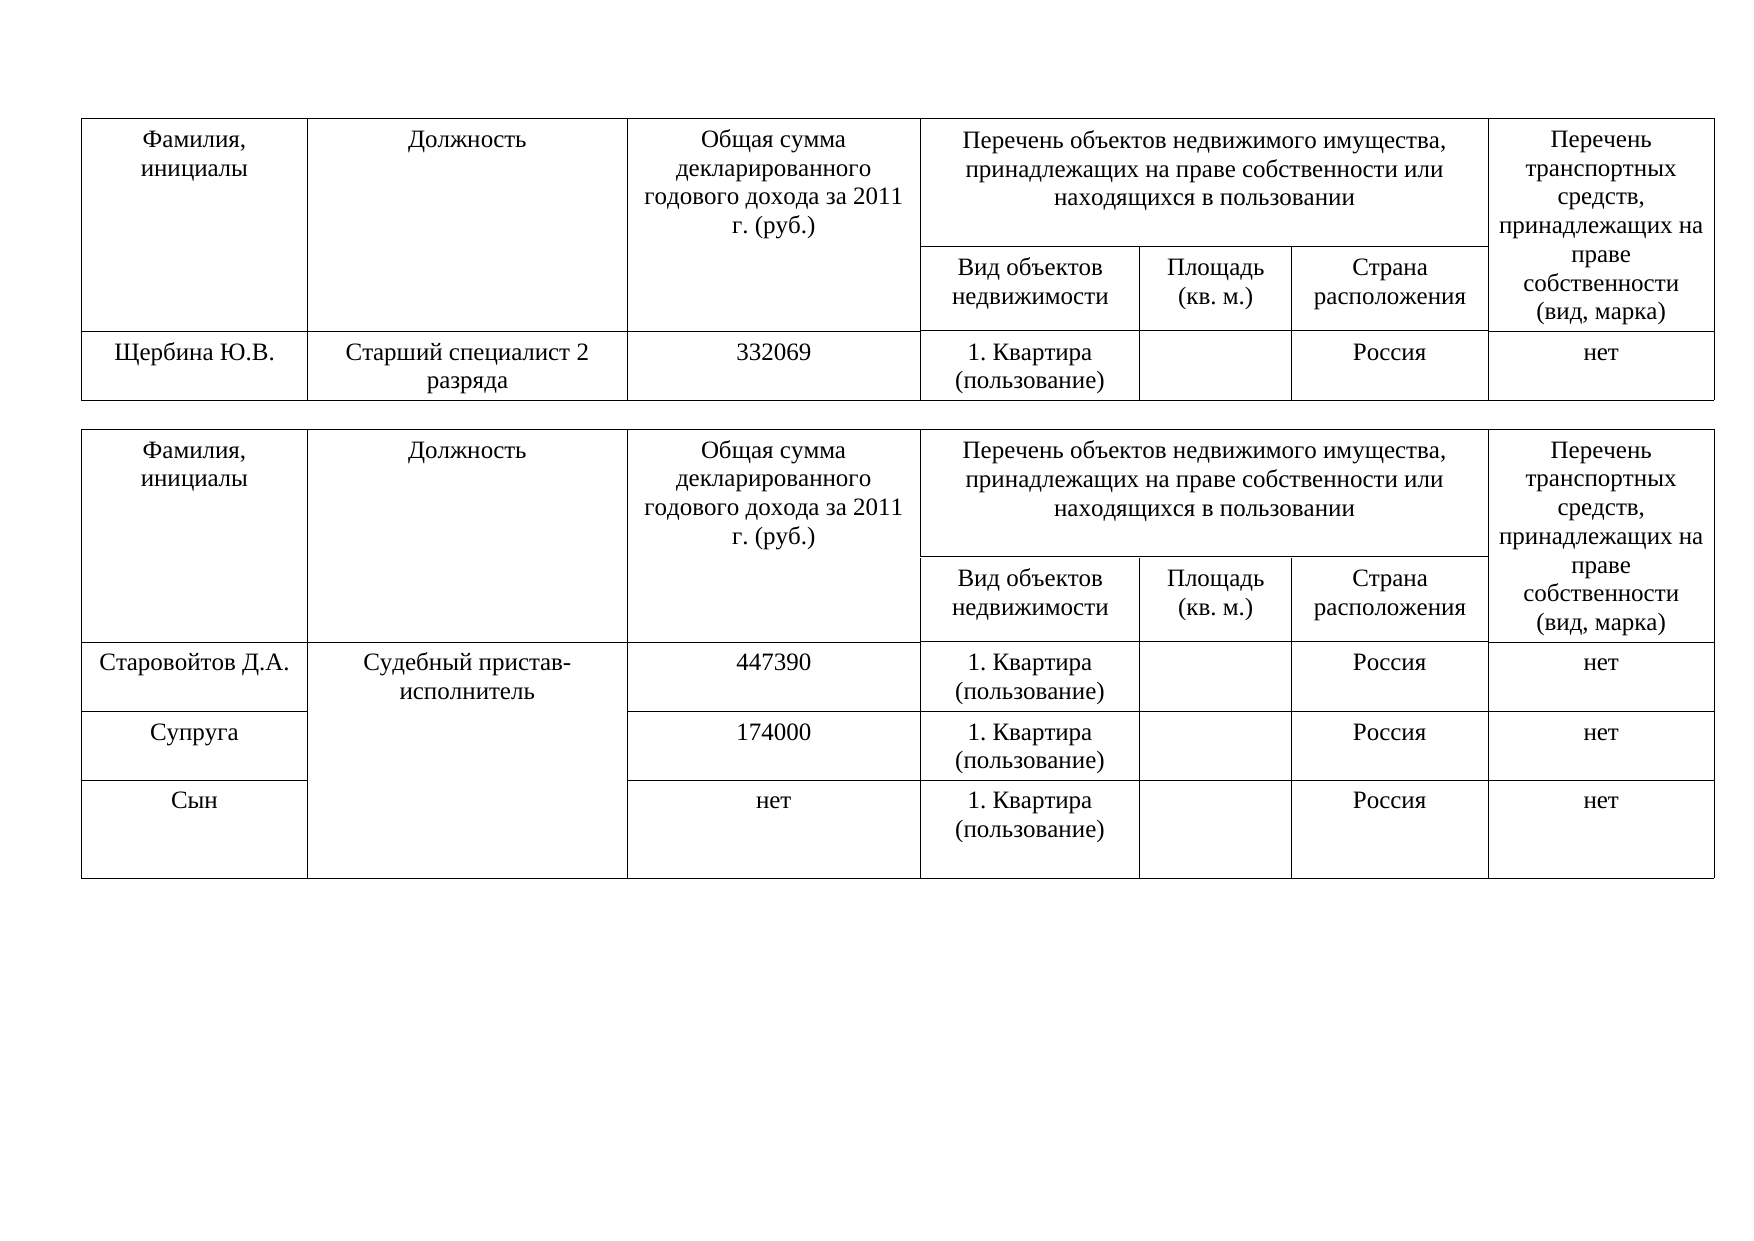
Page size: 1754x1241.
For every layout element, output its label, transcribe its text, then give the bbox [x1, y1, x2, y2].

table_cell [1140, 712, 1291, 780]
table_header Перечень объектов недвижимого имущества, принадлежащих на праве собственности или находящихся в пользовании [921, 119, 1488, 246]
table_cell нет [1489, 332, 1714, 400]
table_header Перечень объектов недвижимого имущества, принадлежащих на праве собственности или находящихся в пользовании [921, 430, 1488, 556]
table_cell Страна расположения [1292, 247, 1488, 330]
table_cell Вид объектов недвижимости [921, 558, 1139, 641]
table_cell Старовойтов Д.А. [82, 643, 307, 711]
table_cell [1140, 331, 1291, 400]
table_cell Россия [1292, 712, 1488, 780]
table_cell нет [1489, 712, 1714, 780]
table_header Общая сумма декларированного годового дохода за 2011 г. (руб.) [628, 430, 920, 642]
table_cell Сын [82, 781, 307, 878]
table_cell 1. Квартира (пользование) [921, 642, 1139, 711]
table_cell 1. Квартира (пользование) [921, 712, 1139, 780]
table_cell Судебный пристав-исполнитель [308, 643, 627, 878]
table_cell 174000 [628, 712, 920, 780]
table_cell [1140, 642, 1291, 711]
table_cell нет [1489, 781, 1714, 878]
table_header Перечень транспортных средств, принадлежащих на праве собственности (вид, марка) [1489, 430, 1714, 642]
table_cell Россия [1292, 331, 1488, 400]
table_cell 1. Квартира (пользование) [921, 781, 1139, 878]
table_cell Россия [1292, 781, 1488, 878]
table_cell Площадь (кв. м.) [1140, 558, 1291, 641]
table_header Перечень транспортных средств, принадлежащих на праве собственности (вид, марка) [1489, 119, 1714, 331]
table_header Должность [308, 119, 627, 331]
table_cell Старший специалист 2 разряда [308, 332, 627, 400]
table_cell Россия [1292, 642, 1488, 711]
table_header Общая сумма декларированного годового дохода за 2011 г. (руб.) [628, 119, 920, 331]
table_cell [1140, 781, 1291, 878]
table_cell 1. Квартира (пользование) [921, 331, 1139, 400]
table_cell Щербина Ю.В. [82, 332, 307, 400]
table_cell нет [1489, 643, 1714, 711]
table_cell нет [628, 781, 920, 878]
table_cell 332069 [628, 332, 920, 400]
table_cell Супруга [82, 712, 307, 780]
table_header Фамилия, инициалы [82, 119, 307, 331]
table_header Фамилия, инициалы [82, 430, 307, 642]
table_cell 447390 [628, 643, 920, 711]
table_cell Вид объектов недвижимости [921, 247, 1139, 330]
table_cell Площадь (кв. м.) [1140, 247, 1291, 330]
table_cell Страна расположения [1292, 558, 1488, 641]
table_header Должность [308, 430, 627, 642]
